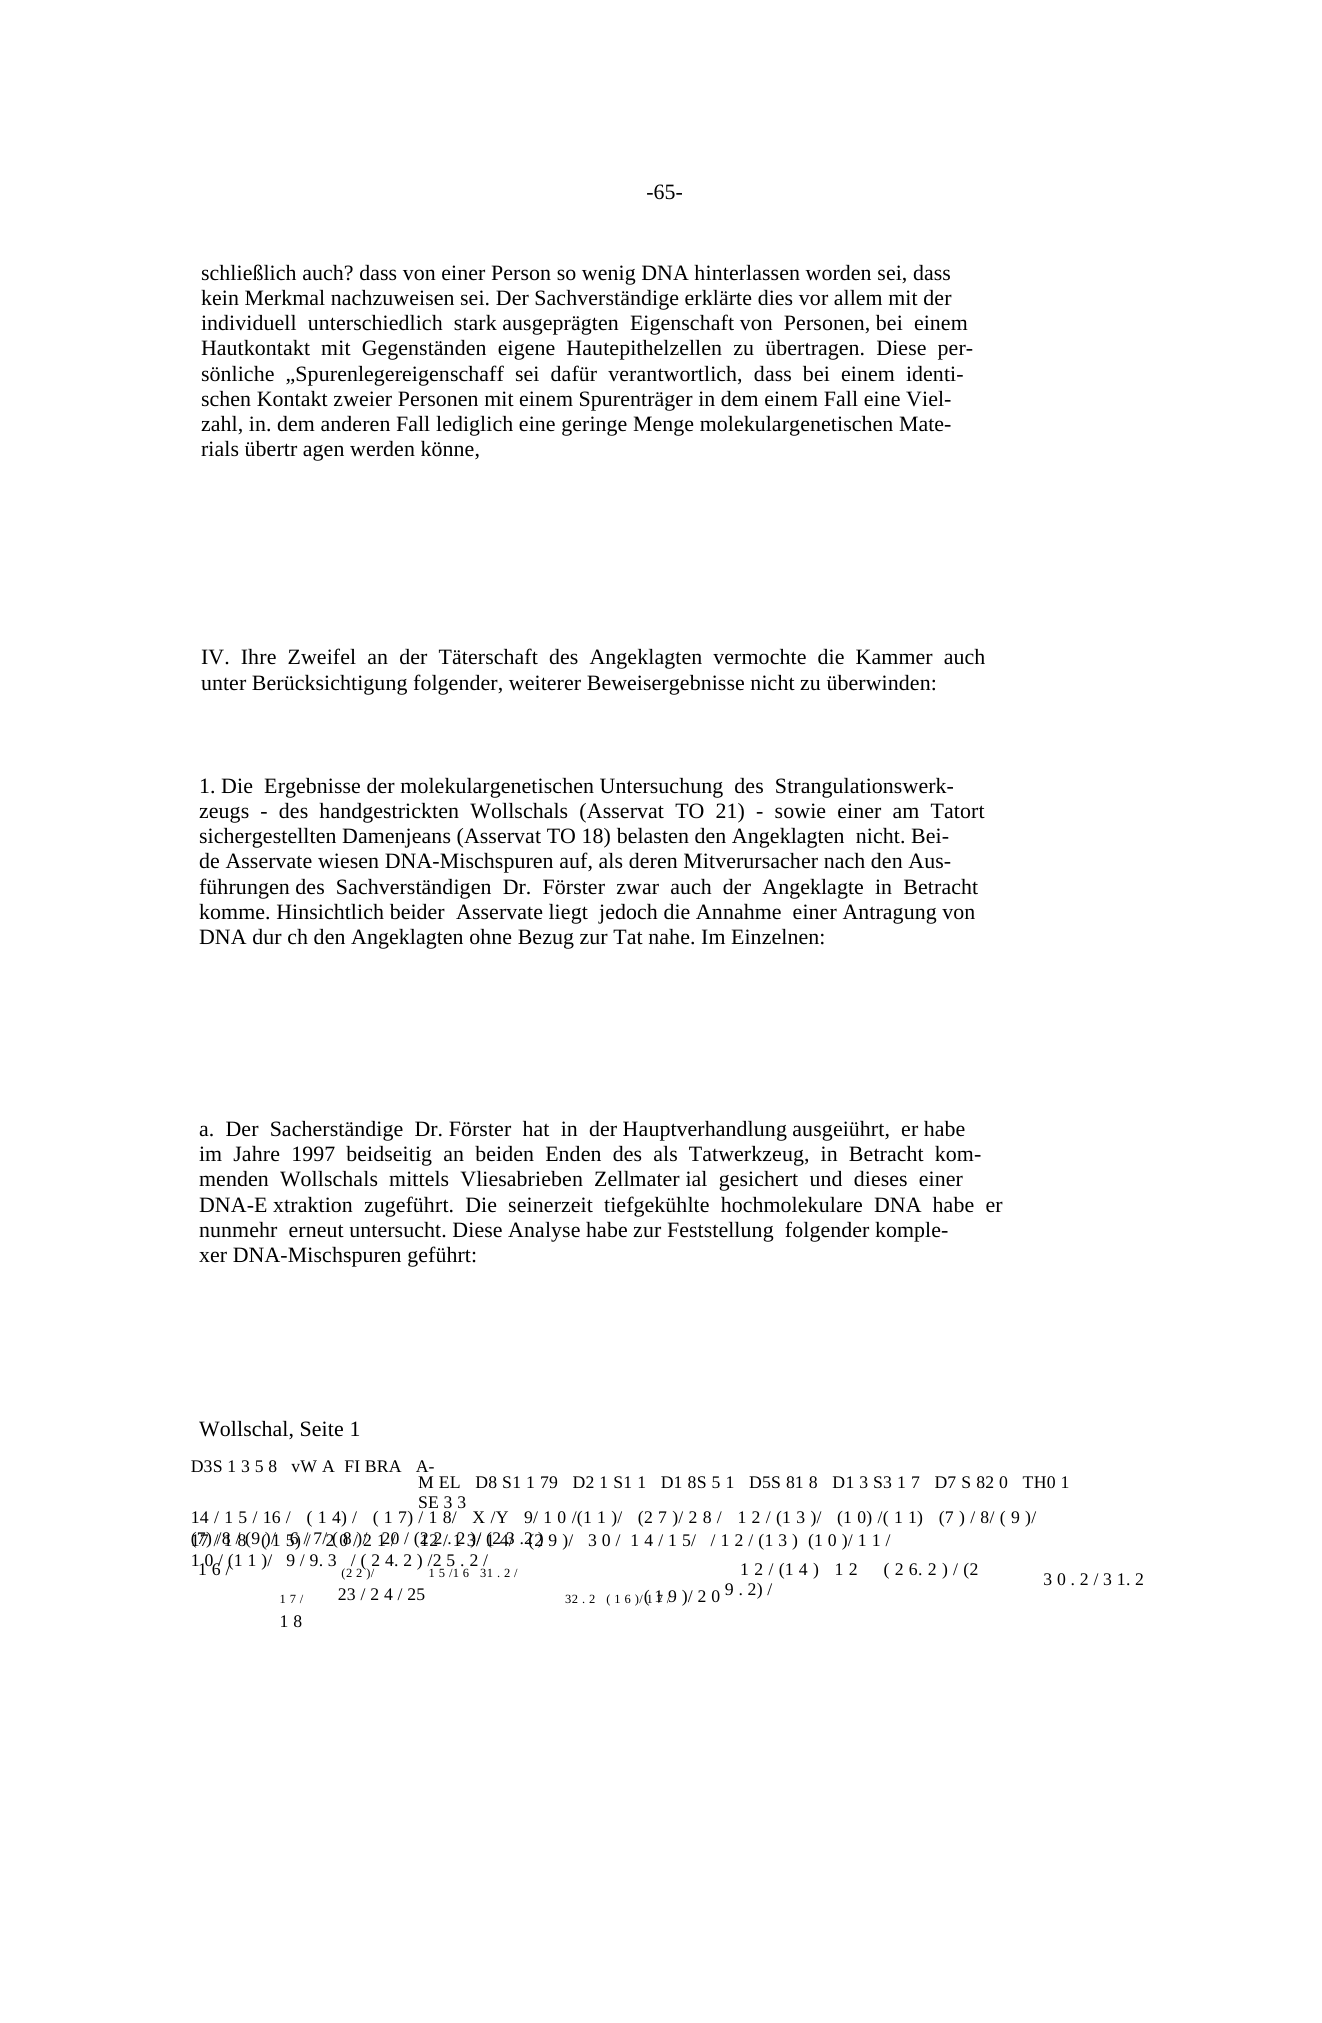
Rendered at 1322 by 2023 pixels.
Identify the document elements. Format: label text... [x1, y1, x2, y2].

text zahl, in. dem anderen Fall lediglich eine geringe Menge molekulargenetischen Mate- [201, 411, 1296, 436]
text 3 0 . 2 / 3 1. 2 [1043, 1569, 1174, 1589]
text im Jahre 1997 beidseitig an beiden Enden des als Tatwerkzeug, in Betracht kom- [199, 1141, 1296, 1166]
text 14 / 1 5 / 16 / ( 1 4) / ( 1 7) / 1 8/ X /Y 9/ 1 0 /(1 1 )/ (2 7 )/ 2 8 / 1 2 / (1 3 )/ (1 0) /( 1 1) (7 ) / 8/ ( 9 )/ (7) /8 / (9 )/ 6 / 7/ ( 8 )/ 20 / (2 2 . 2 )/ (2 3 .2 ) [191, 1507, 1039, 1548]
text 1 2 / (1 4 ) 1 2 ( 2 6. 2 ) / (2 9 . 2) / [724, 1559, 980, 1599]
text 1 7 / [279, 1592, 361, 1606]
text de Asservate wiesen DNA-Mischspuren auf, als deren Mitverursacher nach den Aus- [199, 848, 1296, 874]
text sichergestellten Damenjeans (Asservat TO 18) belasten den Angeklagten nicht. Bei- [199, 823, 1296, 848]
text individuell unterschiedlich stark ausgeprägten Eigenschaft von Personen, bei einem [201, 310, 1296, 335]
text DNA dur ch den Angeklagten ohne Bezug zur Tat nahe. Im Einzelnen: [199, 924, 1296, 949]
text 1 5 /1 6 31 . 2 / [418, 1565, 564, 1580]
text komme. Hinsichtlich beider Asservate liegt jedoch die Annahme einer Antragung von [199, 899, 1296, 924]
text 1. Die Ergebnisse der molekulargenetischen Untersuchung des Strangulationswerk- [199, 773, 1296, 798]
text führungen des Sachverständigen Dr. Förster zwar auch der Angeklagte in Betracht [199, 874, 1296, 899]
text 1 8 [279, 1610, 365, 1631]
text DNA-E xtraktion zugeführt. Die seinerzeit tiefgekühlte hochmolekulare DNA habe er [199, 1192, 1296, 1217]
text a. Der Sacherständige Dr. Förster hat in der Hauptverhandlung ausgeiührt, er habe [199, 1116, 1296, 1141]
text kein Merkmal nachzuweisen sei. Der Sachverständige erklärte dies vor allem mit der [201, 285, 1296, 310]
text zeugs - des handgestrickten Wollschals (Asservat TO 21) - sowie einer am Tatort [199, 798, 1296, 823]
text ( 1 9 )/ 2 0 [643, 1586, 762, 1606]
text schließlich auch? dass von einer Person so wenig DNA hinterlassen worden sei, dass [201, 260, 1296, 285]
text schen Kontakt zweier Personen mit einem Spurenträger in dem einem Fall eine Viel- [201, 386, 1296, 411]
text Wollschal, Seite 1 [199, 1416, 531, 1441]
text nunmehr erneut untersucht. Diese Analyse habe zur Feststellung folgender komple- [199, 1217, 1296, 1242]
text Hautkontakt mit Gegenständen eigene Hautepithelzellen zu übertragen. Diese per- [201, 335, 1296, 361]
text 17 / 1 8 ( 1 5) / 2 0 / 2 1 / 12 / 1 3/ 1 4/ (2 9 )/ 3 0 / 1 4 / 1 5/ / 1 2 / (1 3 ) (1 0 )/ 1 1 / 1 0 / (1 1 )/ 9 / 9. 3 / ( 2 4. 2 ) /2 5 . 2 / [191, 1530, 896, 1571]
text (2 2 )/ [338, 1565, 418, 1580]
text rials übertr agen werden könne, [201, 436, 1296, 461]
text IV. Ihre Zweifel an der Täterschaft des Angeklagten vermochte die Kammer auch [201, 644, 1296, 669]
text menden Wollschals mittels Vliesabrieben Zellmater ial gesichert und dieses einer [199, 1166, 1296, 1192]
text -65- [646, 179, 772, 204]
text 23 / 2 4 / 25 [338, 1584, 466, 1604]
text M EL D8 S1 1 79 D2 1 S1 1 D1 8S 5 1 D5S 81 8 D1 3 S3 1 7 D7 S 82 0 TH0 1 SE 3 3 [418, 1472, 1071, 1512]
text sönliche „Spurenlegereigenschaff sei dafür verantwortlich, dass bei einem identi- [201, 361, 1296, 386]
text unter Berücksichtigung folgender, weiterer Beweisergebnisse nicht zu überwinden: [201, 669, 1296, 695]
text D3S 1 3 5 8 vW A FI BRA A- [191, 1456, 465, 1476]
text 1 6 / [189, 1559, 283, 1579]
text xer DNA-Mischspuren geführt: [199, 1242, 1296, 1267]
text 32 . 2 ( 1 6 )/ 1 7 / [565, 1592, 717, 1606]
